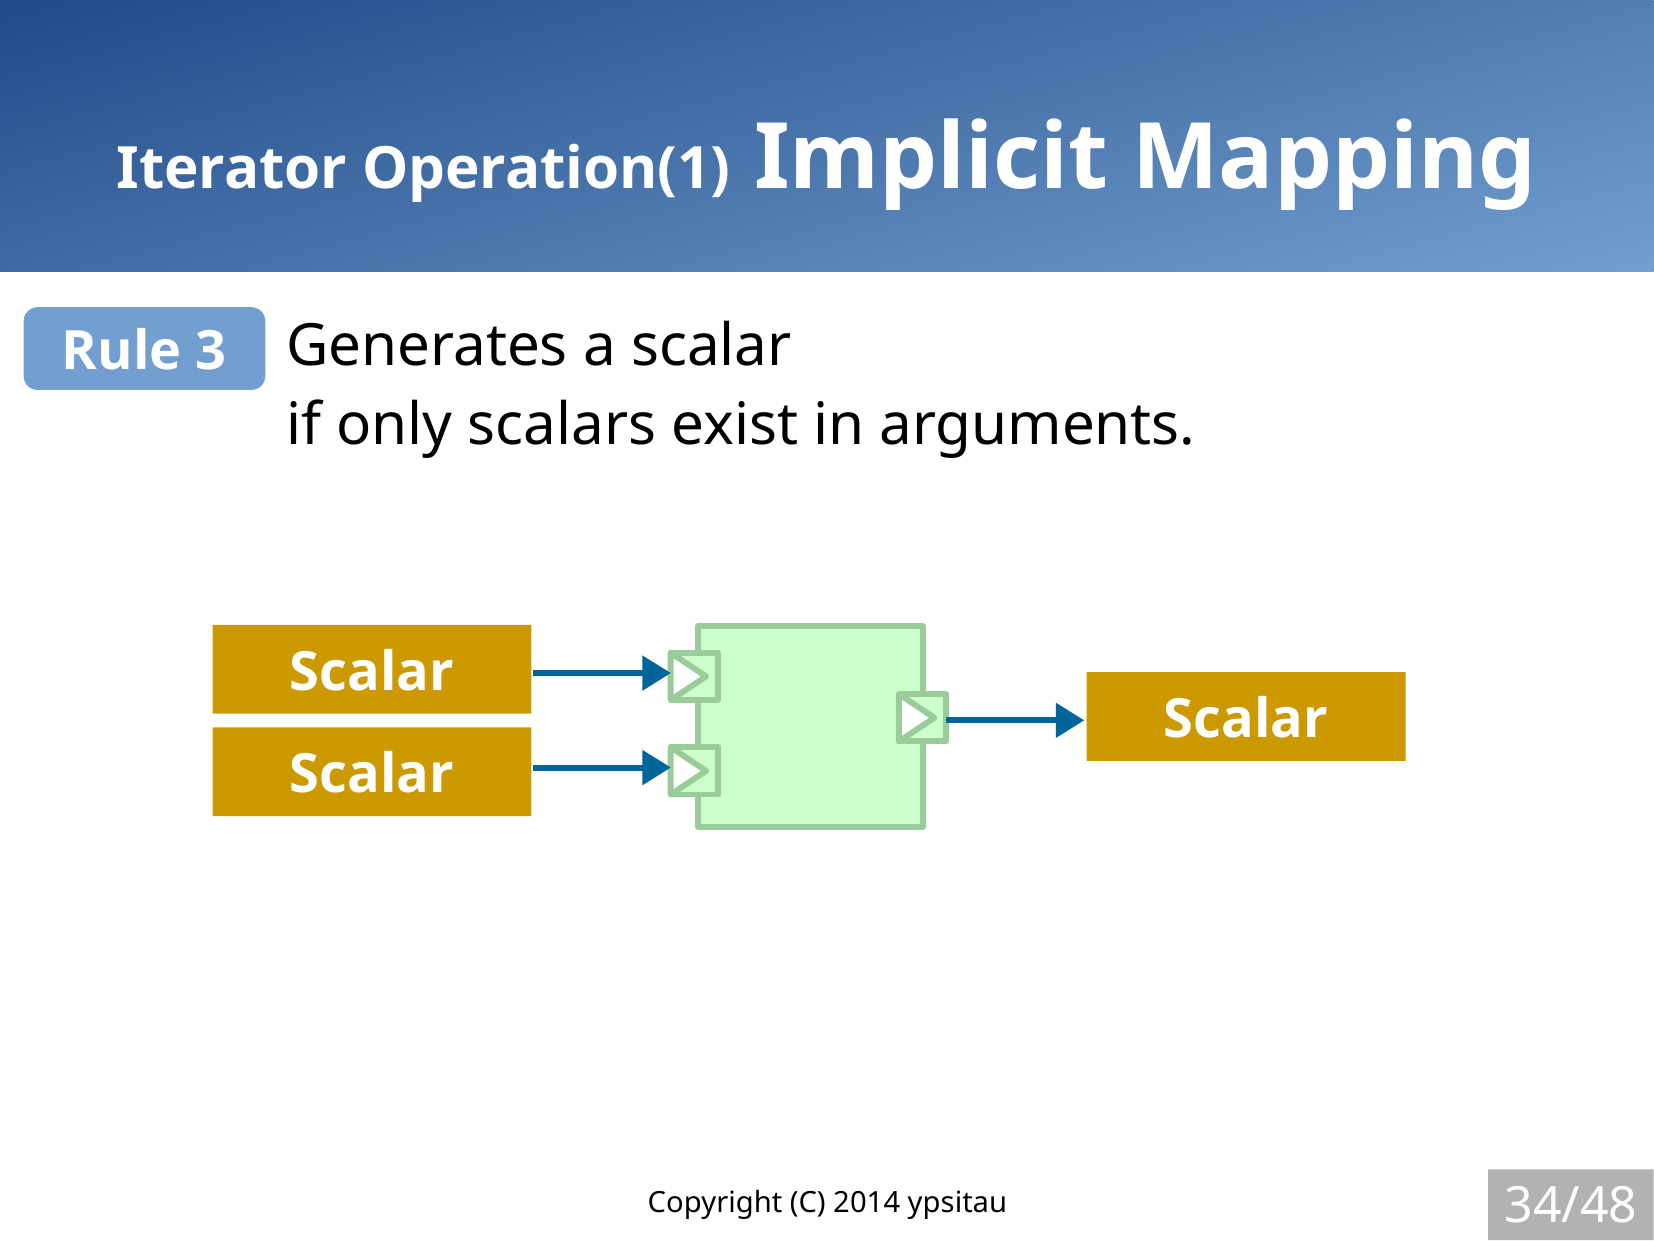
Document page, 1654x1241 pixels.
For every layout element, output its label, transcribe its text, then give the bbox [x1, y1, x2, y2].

title Iterator Operation(1) Implicit Mapping [82, 49, 1571, 257]
text_box Scalar [1086, 673, 1406, 760]
text_box Scalar [212, 728, 532, 815]
text_box Generates a scalar if only scalars exist in arguments. [271, 295, 1145, 465]
text_box Scalar [212, 625, 532, 713]
text_box [670, 625, 947, 827]
text_box Rule 3 [23, 307, 266, 390]
